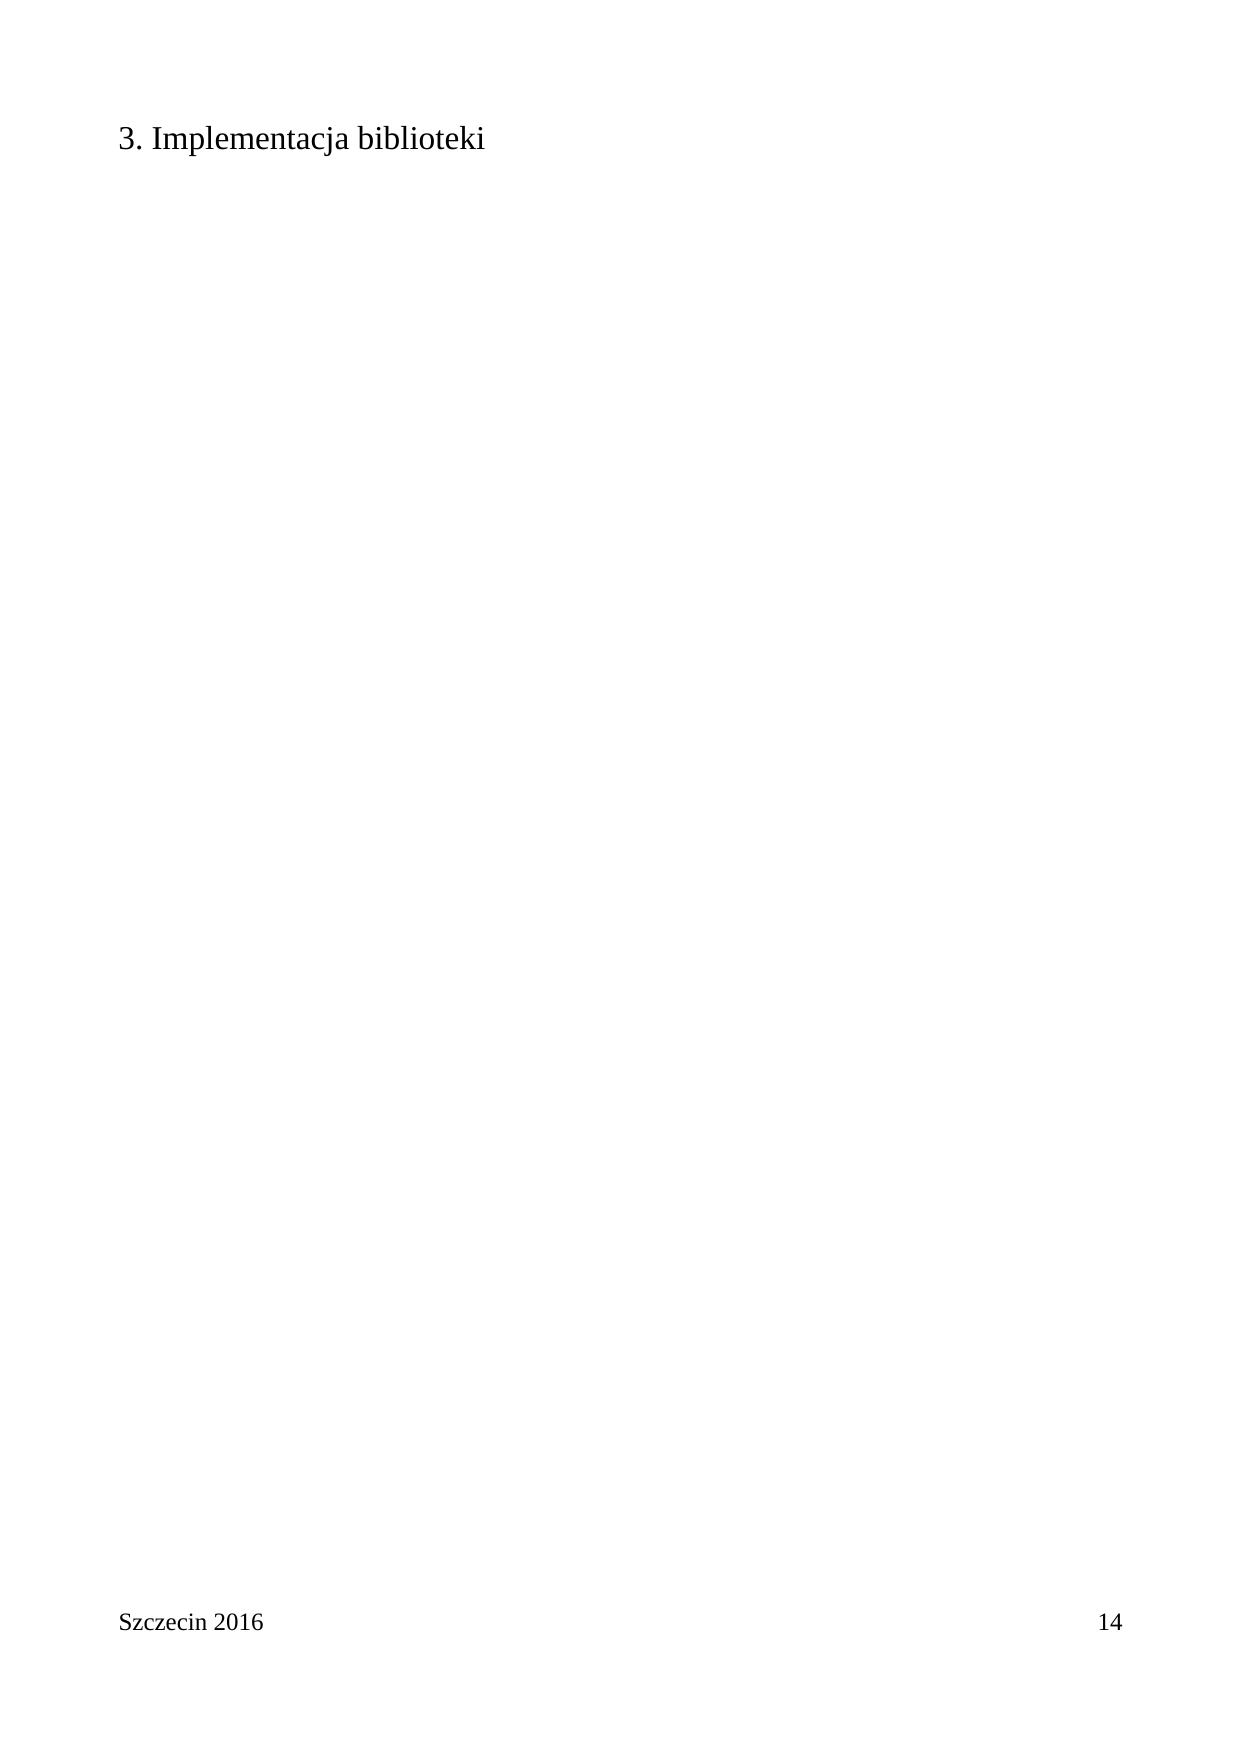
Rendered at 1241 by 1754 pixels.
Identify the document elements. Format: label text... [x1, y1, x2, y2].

subtitle 3. Implementacja biblioteki [118, 118, 1122, 156]
